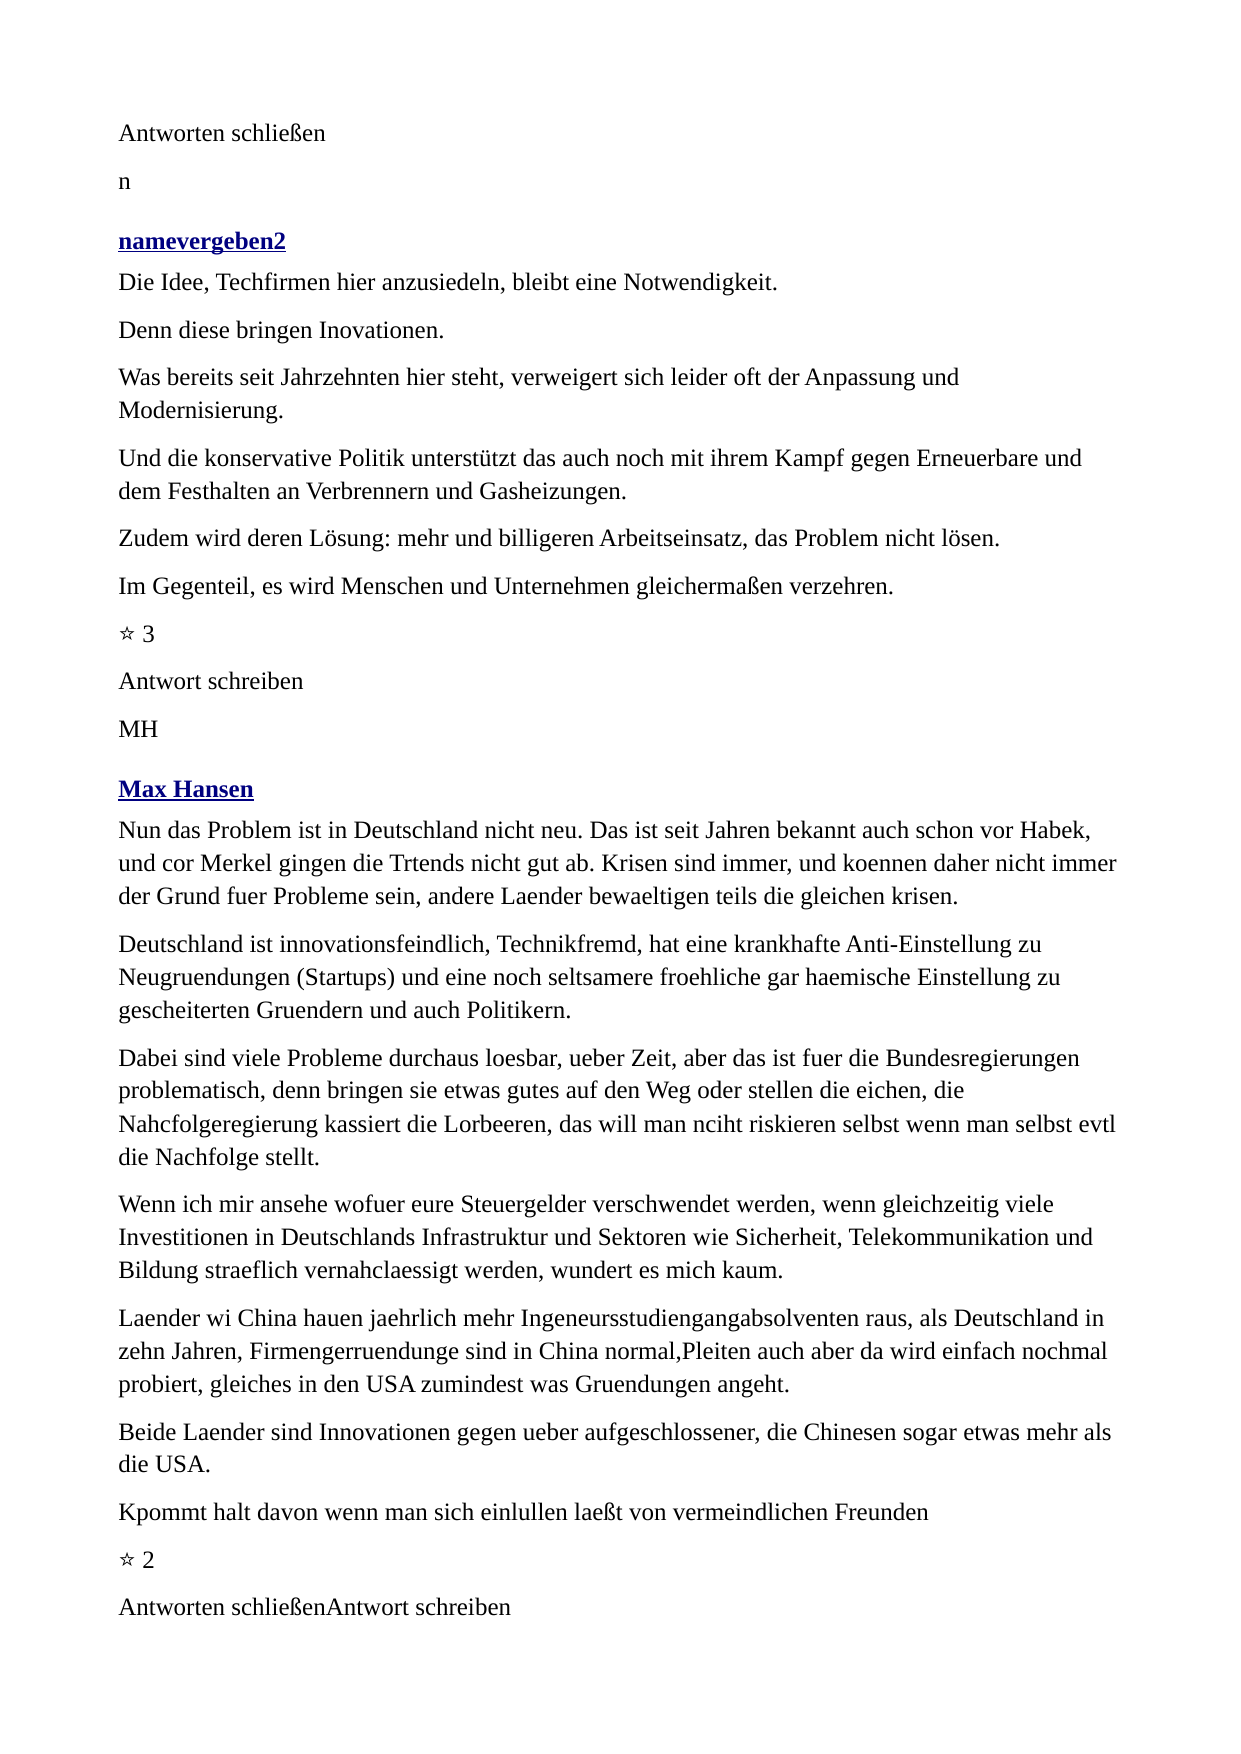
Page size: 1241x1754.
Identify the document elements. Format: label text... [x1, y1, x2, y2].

subtitle Max Hansen [118, 774, 1122, 803]
text Antwort schreiben [118, 666, 1122, 695]
text Was bereits seit Jahrzehnten hier steht, verweigert sich leider oft der Anpassung und Modernisierung. [118, 362, 1122, 424]
subtitle namevergeben2 [118, 226, 1122, 254]
text Beide Laender sind Innovationen gegen ueber aufgeschlossener, die Chinesen sogar etwas mehr als die USA. [118, 1417, 1122, 1478]
text Und die konservative Politik unterstützt das auch noch mit ihrem Kampf gegen Erneuerbare und dem Festhalten an Verbrennern und Gasheizungen. [118, 443, 1122, 505]
text Antworten schließen [118, 118, 1122, 147]
text ⭐️ 2 [118, 1545, 1122, 1573]
text Laender wi China hauen jaehrlich mehr Ingeneursstudiengangabsolventen raus, als Deutschland in zehn Jahren, Firmengerruendunge sind in China normal,Pleiten auch aber da wird einfach nochmal probiert, gleiches in den USA zumindest was Gruendungen angeht. [118, 1303, 1122, 1398]
text n [118, 166, 1122, 194]
text Kpommt halt davon wenn man sich einlullen laeßt von vermeindlichen Freunden [118, 1497, 1122, 1526]
text Wenn ich mir ansehe wofuer eure Steuergelder verschwendet werden, wenn gleichzeitig viele Investitionen in Deutschlands Infrastruktur und Sektoren wie Sicherheit, Telekommunikation und Bildung straeflich vernahclaessigt werden, wundert es mich kaum. [118, 1189, 1122, 1284]
text Nun das Problem ist in Deutschland nicht neu. Das ist seit Jahren bekannt auch schon vor Habek, und cor Merkel gingen die Trtends nicht gut ab. Krisen sind immer, und koennen daher nicht immer der Grund fuer Probleme sein, andere Laender bewaeltigen teils die gleichen krisen. [118, 815, 1122, 910]
text Denn diese bringen Inovationen. [118, 315, 1122, 343]
text Deutschland ist innovationsfeindlich, Technikfremd, hat eine krankhafte Anti-Einstellung zu Neugruendungen (Startups) und eine noch seltsamere froehliche gar haemische Einstellung zu gescheiterten Gruendern und auch Politikern. [118, 929, 1122, 1024]
text Antworten schließenAntwort schreiben [118, 1592, 1122, 1621]
text Zudem wird deren Lösung: mehr und billigeren Arbeitseinsatz, das Problem nicht lösen. [118, 523, 1122, 552]
text ⭐️ 3 [118, 619, 1122, 647]
text Im Gegenteil, es wird Menschen und Unternehmen gleichermaßen verzehren. [118, 571, 1122, 600]
text Die Idee, Techfirmen hier anzusiedeln, bleibt eine Notwendigkeit. [118, 267, 1122, 296]
text MH [118, 714, 1122, 743]
text Dabei sind viele Probleme durchaus loesbar, ueber Zeit, aber das ist fuer die Bundesregierungen problematisch, denn bringen sie etwas gutes auf den Weg oder stellen die eichen, die Nahcfolgeregierung kassiert die Lorbeeren, das will man nciht riskieren selbst wenn man selbst evtl die Nachfolge stellt. [118, 1043, 1122, 1170]
